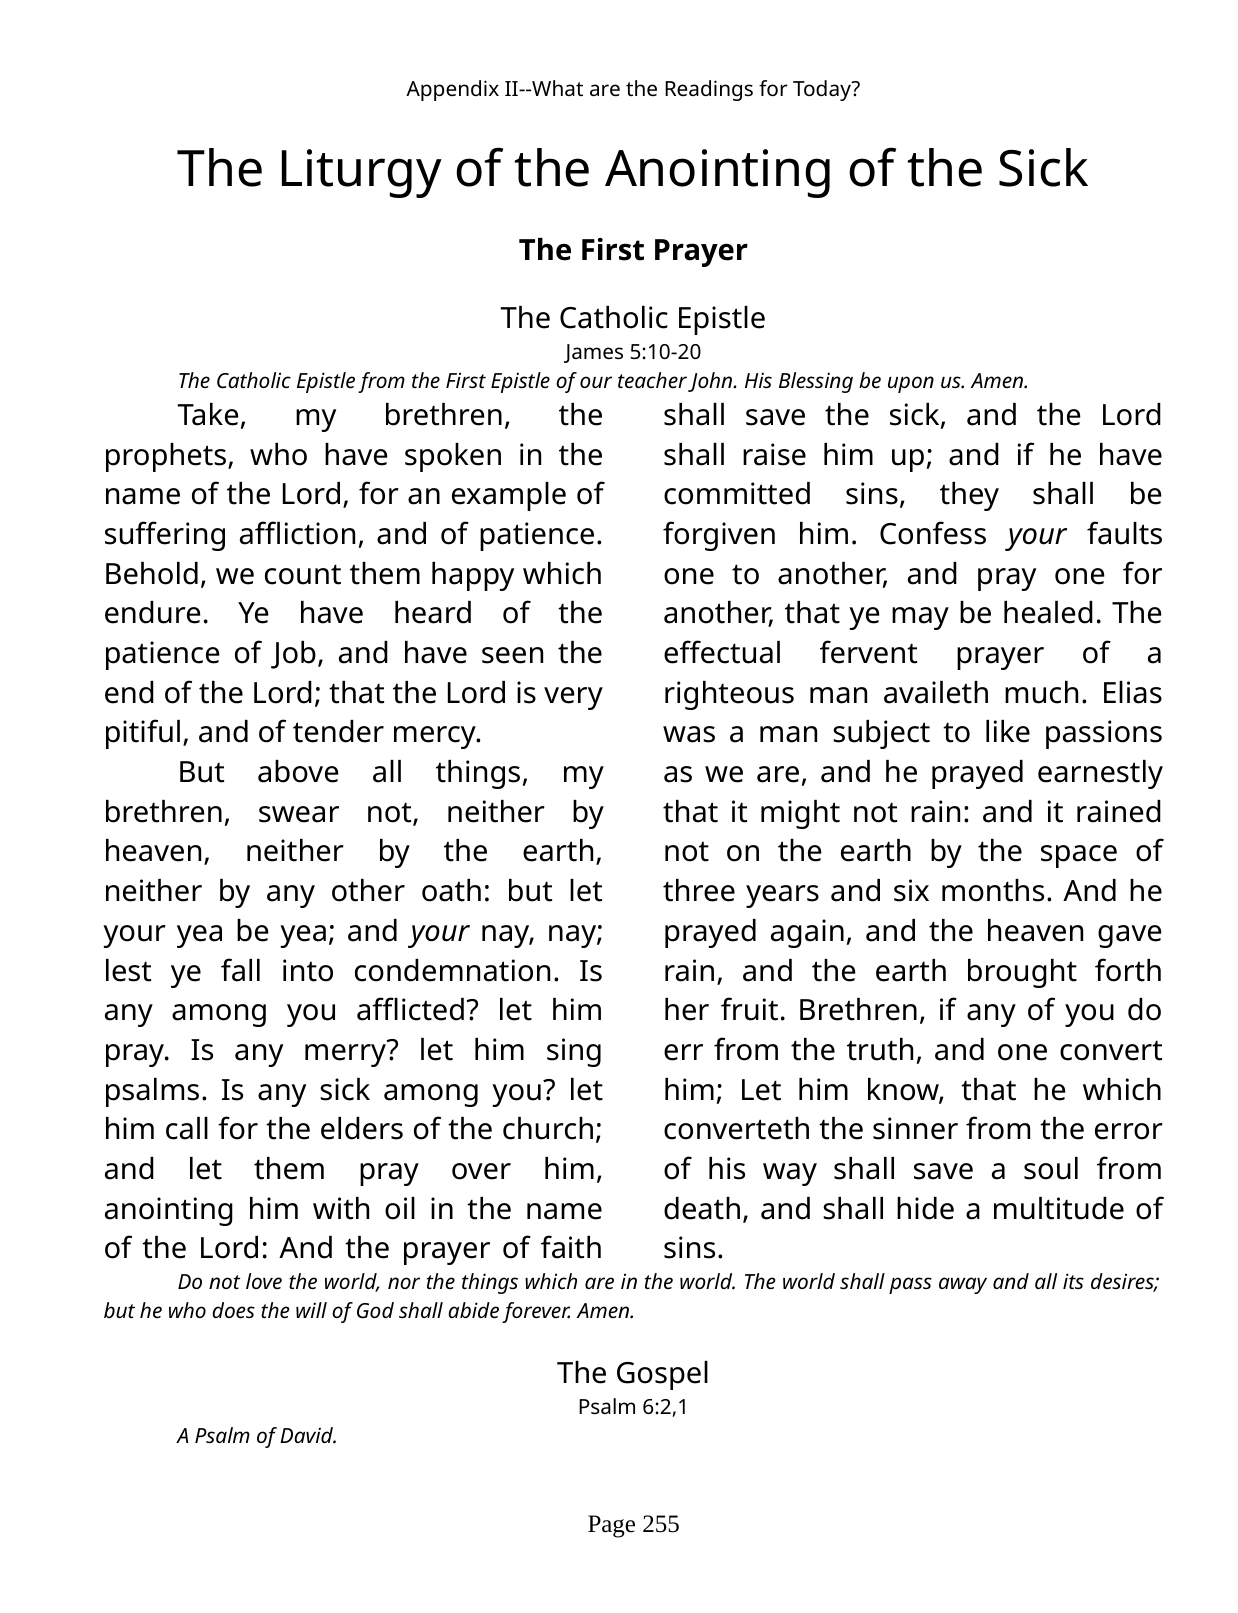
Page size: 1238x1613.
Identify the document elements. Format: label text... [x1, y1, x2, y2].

text The Catholic Epistle [103, 298, 1163, 337]
text Do not love the world, nor the things which are in the world. The world shall pass away and all its desires; but he who does the will of God shall abide forever. Amen. [103, 1267, 1163, 1324]
text The Gospel [103, 1353, 1163, 1392]
text James 5:10-20 [103, 337, 1163, 366]
text The First Prayer [103, 229, 1163, 269]
text But above all things, my brethren, swear not, neither by heaven, neither by the earth, neither by any other oath: but let your yea be yea; and your nay, nay; lest ye fall into condemnation. Is any among you afflicted? let him pray. Is any merry? let him sing psalms. Is any sick among you? let him call for the elders of the church; and let them pray over him, anointing him with oil in the name of the Lord: And the prayer of faith [103, 751, 604, 1267]
text A Psalm of David. [103, 1421, 1163, 1449]
text Take, my brethren, the prophets, who have spoken in the name of the Lord, for an example of suffering affliction, and of patience. Behold, we count them happy which endure. Ye have heard of the patience of Job, and have seen the end of the Lord; that the Lord is very pitiful, and of tender mercy. [103, 394, 604, 751]
text Appendix II--What are the Readings for Today? [102, 74, 1165, 102]
text The Catholic Epistle from the First Epistle of our teacher John. His Blessing be upon us. Amen. [103, 366, 1163, 394]
text Psalm 6:2,1 [103, 1392, 1163, 1421]
text shall save the sick, and the Lord shall raise him up; and if he have committed sins, they shall be forgiven him. Confess your faults one to another, and pray one for another, that ye may be healed. The effectual fervent prayer of a righteous man availeth much. Elias was a man subject to like passions as we are, and he prayed earnestly that it might not rain: and it rained not on the earth by the space of three years and six months. And he prayed again, and the heaven gave rain, and the earth brought forth her fruit. Brethren, if any of you do err from the truth, and one convert him; Let him know, that he which converteth the sinner from the error of his way shall save a soul from death, and shall hide a multitude of sins. [663, 394, 1163, 1267]
text The Liturgy of the Anointing of the Sick [103, 133, 1163, 201]
